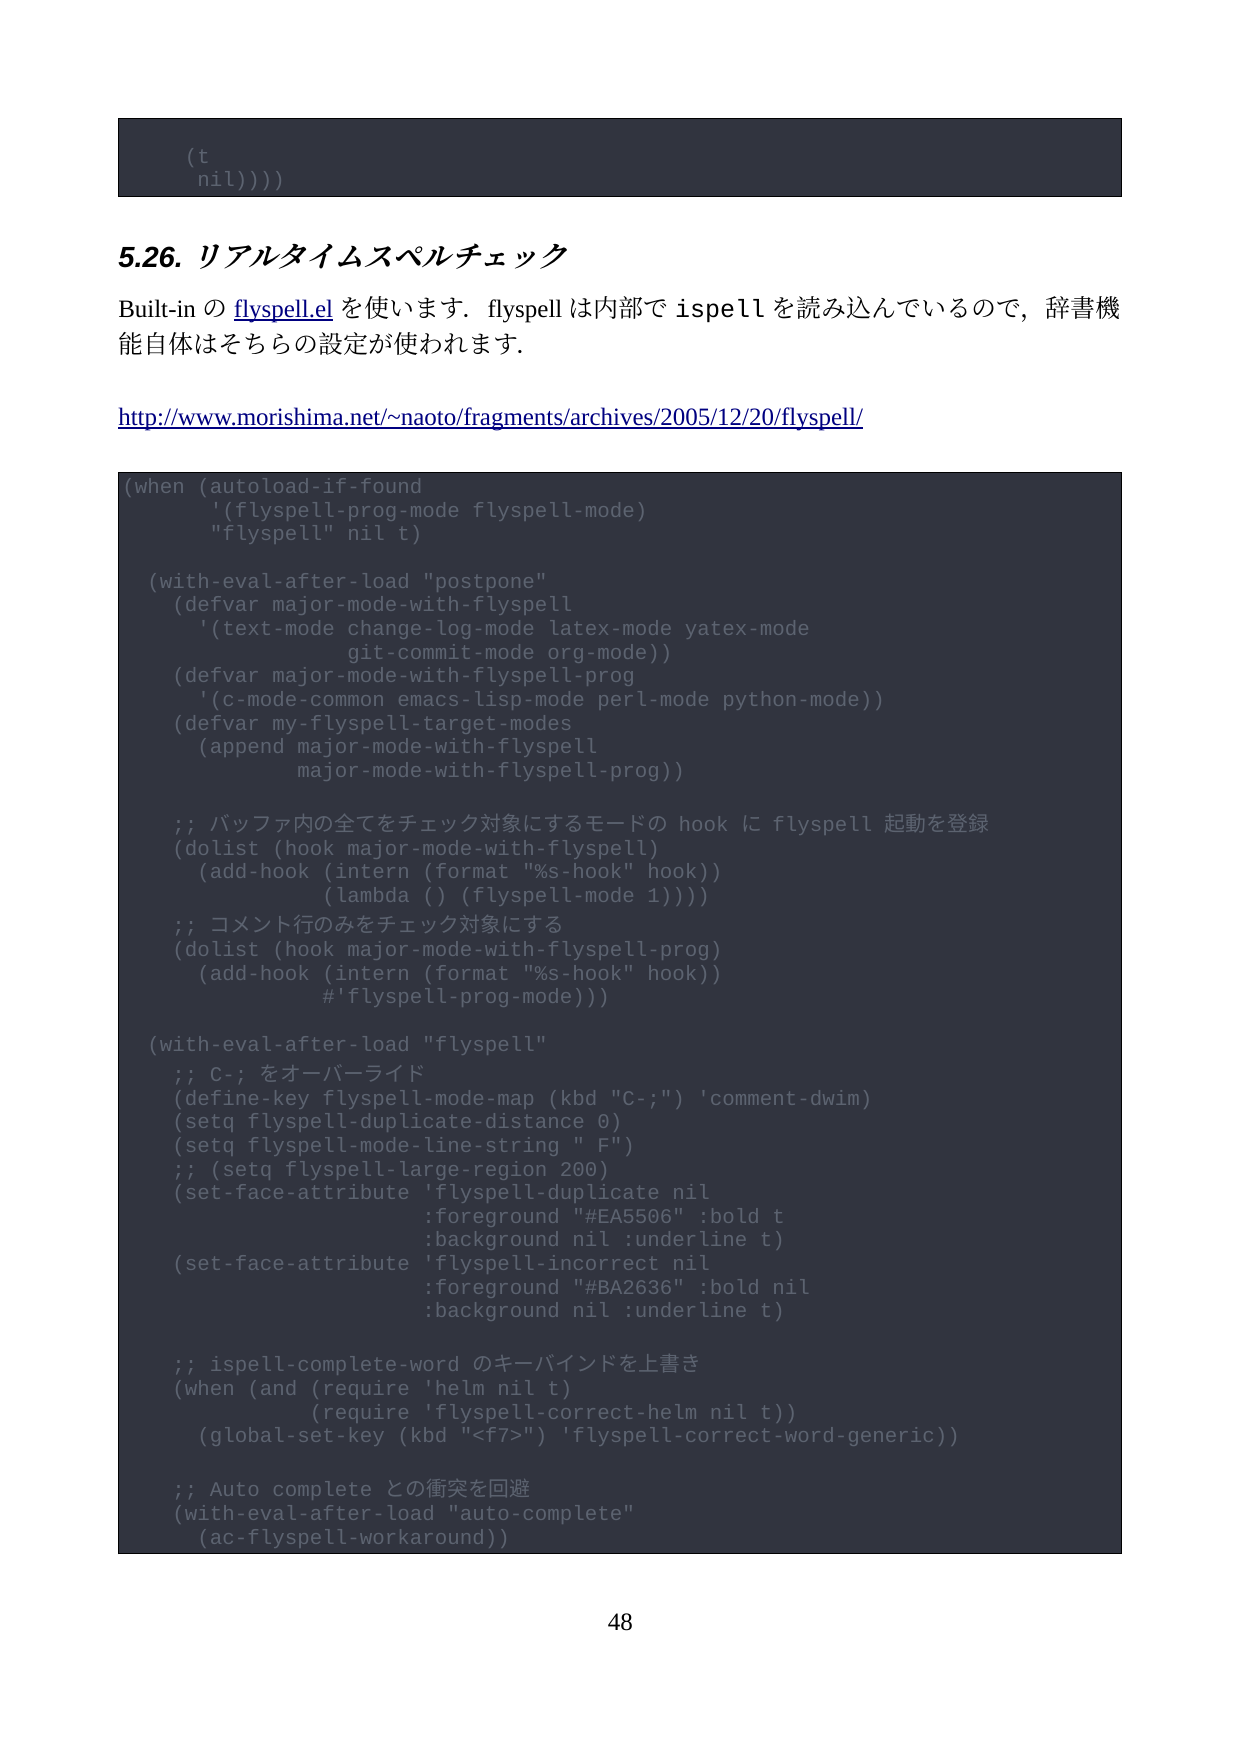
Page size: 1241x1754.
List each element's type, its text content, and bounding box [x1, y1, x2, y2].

text '(text-mode change-log-mode latex-mode yatex-mode [119, 614, 1121, 638]
text (lambda () (flyspell-mode 1)))) [119, 881, 1121, 904]
text (defvar major-mode-with-flyspell-prog [119, 661, 1121, 685]
subtitle リアルタイムスペルチェック [118, 234, 1122, 276]
text #'flyspell-prog-mode))) [119, 982, 1121, 1006]
text (defvar major-mode-with-flyspell [119, 590, 1121, 614]
text nil)))) [119, 165, 1121, 196]
text "flyspell" nil t) [119, 519, 1121, 543]
text git-commit-mode org-mode)) [119, 638, 1121, 661]
text ;; ispell-complete-word のキーバインドを上書き [119, 1344, 1121, 1374]
text (setq flyspell-duplicate-distance 0) [119, 1107, 1121, 1131]
text (when (autoload-if-found [119, 473, 1121, 496]
text (set-face-attribute 'flyspell-duplicate nil [119, 1178, 1121, 1202]
text (define-key flyspell-mode-map (kbd "C-;") 'comment-dwim) [119, 1084, 1121, 1107]
text major-mode-with-flyspell-prog)) [119, 756, 1121, 779]
text :foreground "#BA2636" :bold nil [119, 1273, 1121, 1296]
text ;; コメント行のみをチェック対象にする [119, 904, 1121, 935]
text (with-eval-after-load "auto-complete" [119, 1499, 1121, 1523]
text Built-in の flyspell.el を使います．flyspell は内部で ispell を読み込んでいるので，辞書機能自体はそちらの設定が使われます． [118, 289, 1122, 390]
text ;; バッファ内の全てをチェック対象にするモードの hook に flyspell 起動を登録 [119, 803, 1121, 834]
text '(c-mode-common emacs-lisp-mode perl-mode python-mode)) [119, 685, 1121, 709]
text (add-hook (intern (format "%s-hook" hook)) [119, 857, 1121, 881]
text (set-face-attribute 'flyspell-incorrect nil [119, 1249, 1121, 1273]
text (append major-mode-with-flyspell [119, 732, 1121, 756]
text (setq flyspell-mode-line-string " F") [119, 1131, 1121, 1154]
text ;; C-; をオーバーライド [119, 1053, 1121, 1084]
text (when (and (require 'helm nil t) [119, 1374, 1121, 1398]
text (global-set-key (kbd "<f7>") 'flyspell-correct-word-generic)) [119, 1421, 1121, 1445]
text :foreground "#EA5506" :bold t [119, 1202, 1121, 1226]
text (require 'flyspell-correct-helm nil t)) [119, 1398, 1121, 1421]
text :background nil :underline t) [119, 1226, 1121, 1249]
text (dolist (hook major-mode-with-flyspell) [119, 834, 1121, 857]
text (defvar my-flyspell-target-modes [119, 709, 1121, 732]
text ;; (setq flyspell-large-region 200) [119, 1154, 1121, 1178]
text (dolist (hook major-mode-with-flyspell-prog) [119, 935, 1121, 959]
text (add-hook (intern (format "%s-hook" hook)) [119, 959, 1121, 982]
text (t [119, 142, 1121, 165]
text (with-eval-after-load "postpone" [119, 567, 1121, 590]
text (with-eval-after-load "flyspell" [119, 1029, 1121, 1053]
text (ac-flyspell-workaround)) [119, 1523, 1121, 1553]
text ;; Auto complete との衝突を回避 [119, 1469, 1121, 1499]
text http://www.morishima.net/~naoto/fragments/archives/2005/12/20/flyspell/ [118, 402, 1122, 460]
text '(flyspell-prog-mode flyspell-mode) [119, 496, 1121, 519]
text :background nil :underline t) [119, 1296, 1121, 1320]
